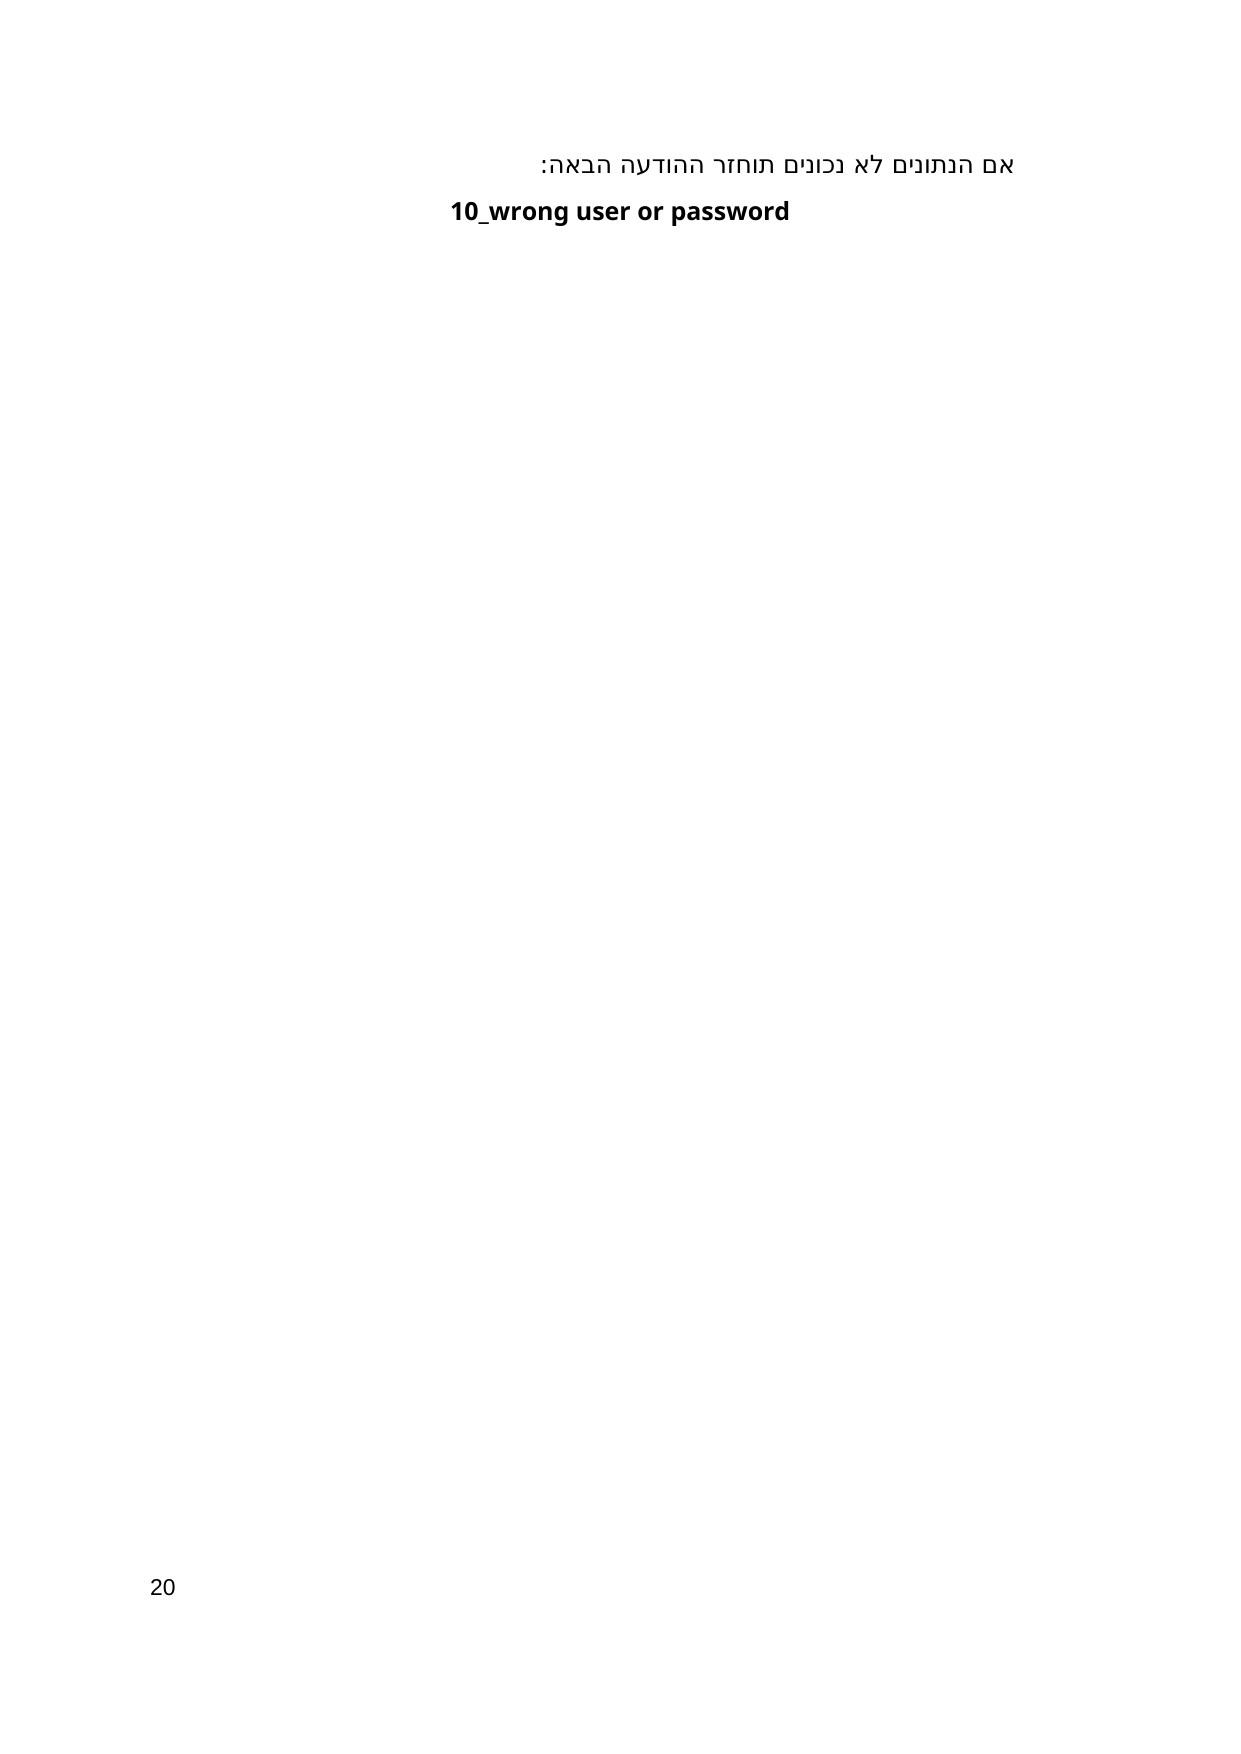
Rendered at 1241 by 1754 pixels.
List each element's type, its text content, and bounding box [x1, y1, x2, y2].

text 10_wrong user or password [150, 194, 1090, 228]
text אם הנתונים לא נכונים תוחזר ההודעה הבאה: [150, 150, 1090, 179]
